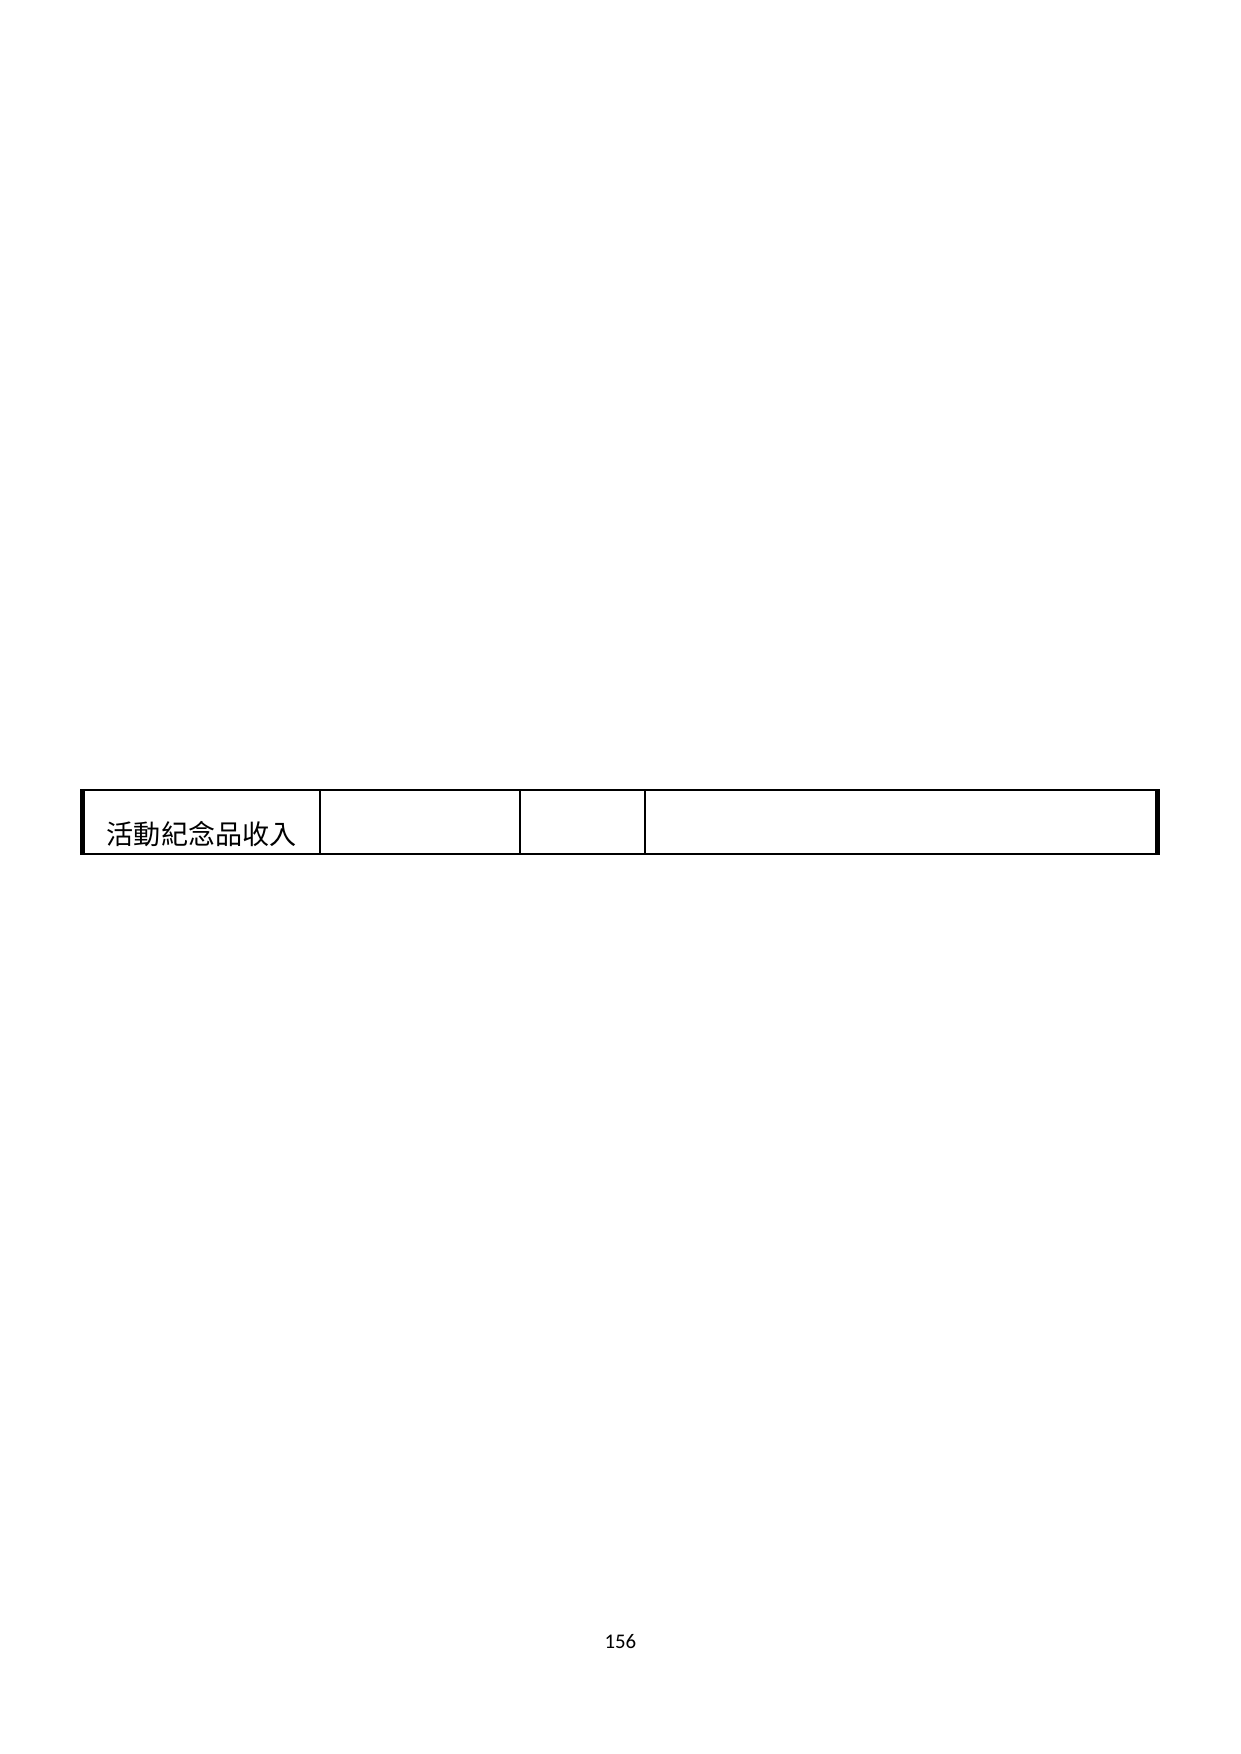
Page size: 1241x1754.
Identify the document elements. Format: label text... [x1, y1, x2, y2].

table_cell 活動紀念品收入 [85, 791, 319, 853]
table_cell [521, 791, 644, 853]
table_cell [321, 791, 519, 853]
table_cell [646, 791, 1155, 853]
